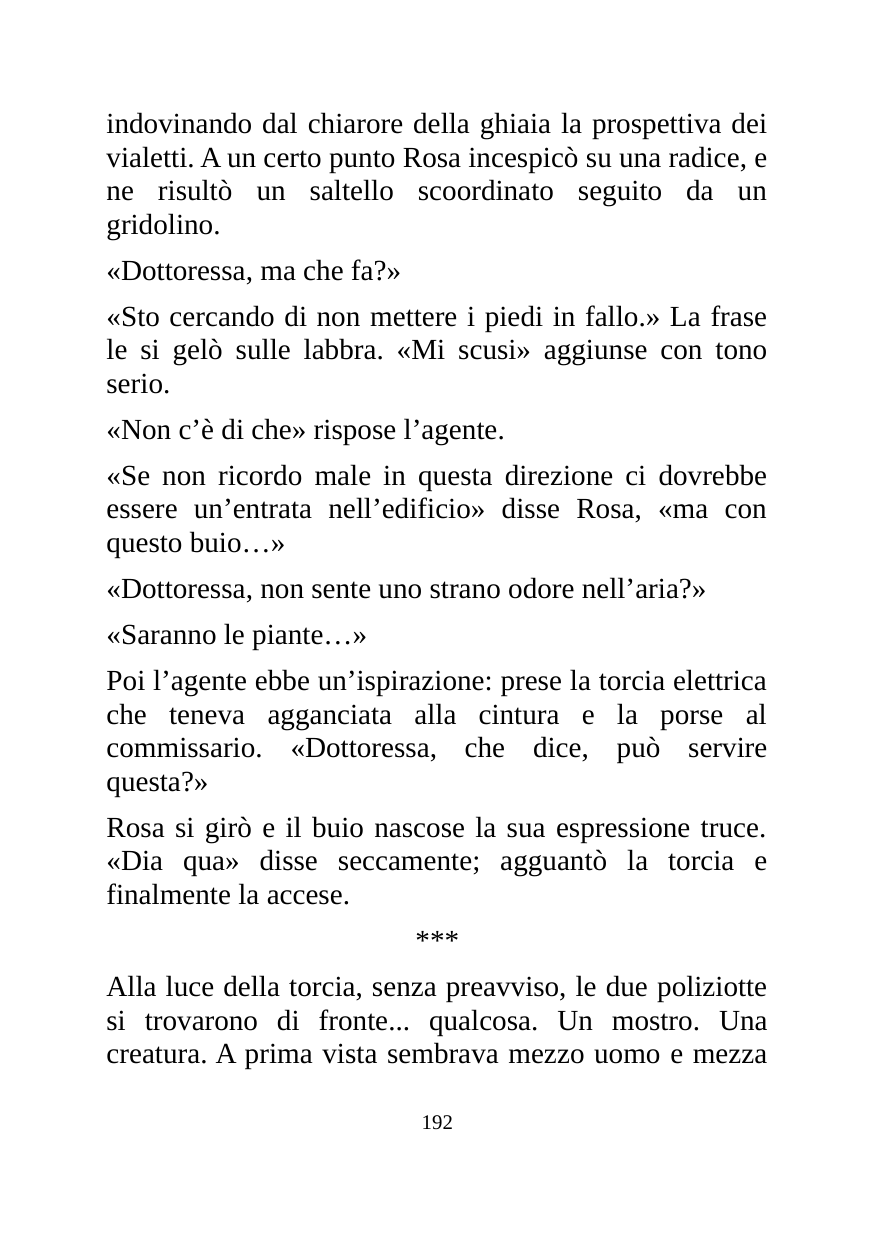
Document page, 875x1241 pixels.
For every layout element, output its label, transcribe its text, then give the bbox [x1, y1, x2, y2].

text Rosa si girò e il buio nascose la sua espressione truce. «Dia qua» disse seccamente; agguantò la torcia e finalmente la accese. [106, 810, 768, 911]
text «Non c’è di che» rispose l’agente. [106, 412, 768, 446]
text *** [106, 923, 768, 957]
text «Sto cercando di non mettere i piedi in fallo.» La frase le si gelò sulle labbra. «Mi scusi» aggiunse con tono serio. [106, 299, 768, 399]
text «Dottoressa, non sente uno strano odore nell’aria?» [106, 571, 768, 605]
text «Saranno le piante…» [106, 617, 768, 651]
text «Dottoressa, ma che fa?» [106, 253, 768, 286]
text «Se non ricordo male in questa direzione ci dovrebbe essere un’entrata nell’edificio» disse Rosa, «ma con questo buio…» [106, 458, 768, 559]
text indovinando dal chiarore della ghiaia la prospettiva dei vialetti. A un certo punto Rosa incespicò su una radice, e ne risultò un saltello scoordinato seguito da un gridolino. [106, 106, 768, 240]
text Alla luce della torcia, senza preavviso, le due poliziotte si trovarono di fronte... qualcosa. Un mostro. Una creatura. A prima vista sembrava mezzo uomo e mezza [106, 969, 768, 1070]
text Poi l’agente ebbe un’ispirazione: prese la torcia elettrica che teneva agganciata alla cintura e la porse al commissario. «Dottoressa, che dice, può servire questa?» [106, 663, 768, 797]
